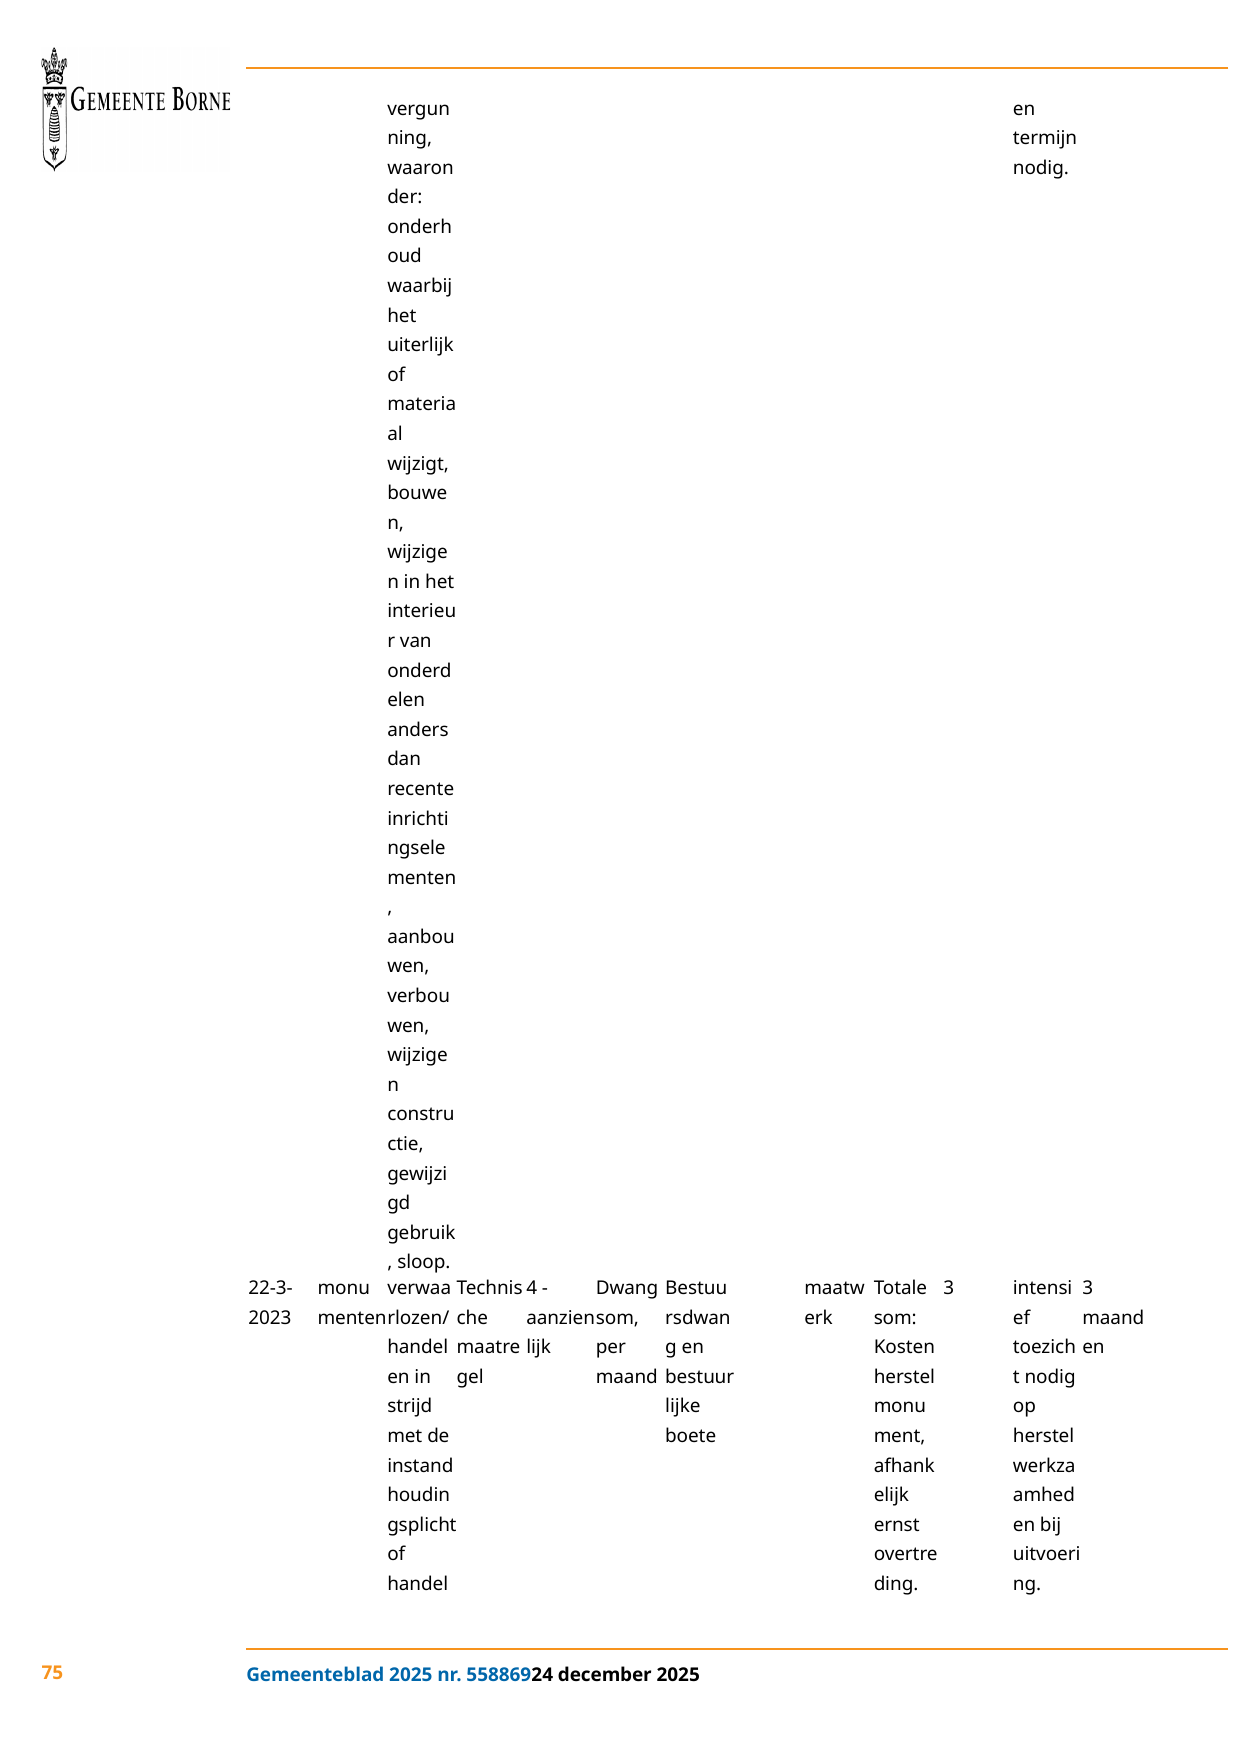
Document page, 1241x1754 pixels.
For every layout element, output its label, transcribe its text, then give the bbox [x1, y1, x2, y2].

table_cell [735, 95, 804, 1274]
table_cell [456, 95, 526, 1274]
table_cell 22-3-2023 [248, 1274, 317, 1596]
table_cell intensief toezicht nodig op herstelwerkzaamheden bij uitvoering. [1013, 1274, 1082, 1596]
table_cell [735, 1274, 804, 1596]
table_cell en termijn nodig. [1013, 95, 1082, 1274]
table_cell 3 [943, 1274, 1013, 1596]
table_cell verwaarlozen/handelen in strijd met de instandhoudingsplicht of handel [387, 1274, 456, 1596]
table_cell [526, 95, 596, 1274]
table_cell [318, 95, 387, 1274]
table_cell [665, 95, 734, 1274]
table_cell maatwerk [804, 1274, 873, 1596]
table_cell monumenten [318, 1274, 387, 1596]
table_cell Technische maatregel [456, 1274, 526, 1596]
table_cell [248, 95, 317, 1274]
table_cell [596, 95, 665, 1274]
table_cell [804, 95, 873, 1274]
picture [41, 47, 231, 172]
table_cell Dwangsom, per maand [596, 1274, 665, 1596]
table_cell [874, 95, 943, 1274]
table_cell Bestuursdwang en bestuurlijke boete [665, 1274, 734, 1596]
table_cell vergunning, waaronder: onderhoud waarbij het uiterlijk of materiaal wijzigt, bouwen, wijzigen in het interieur van onderdelen anders dan recente inrichtingselementen, aanbouwen, verbouwen, wijzigen constructie, gewijzigd gebruik, sloop. [387, 95, 456, 1274]
table_cell 3 maanden [1082, 1274, 1152, 1596]
table_cell 4 - aanzienlijk [526, 1274, 596, 1596]
table_cell [1082, 95, 1152, 1274]
table_cell Totale som: Kosten herstel monument, afhankelijk ernst overtreding. [874, 1274, 943, 1596]
table_cell [943, 95, 1013, 1274]
